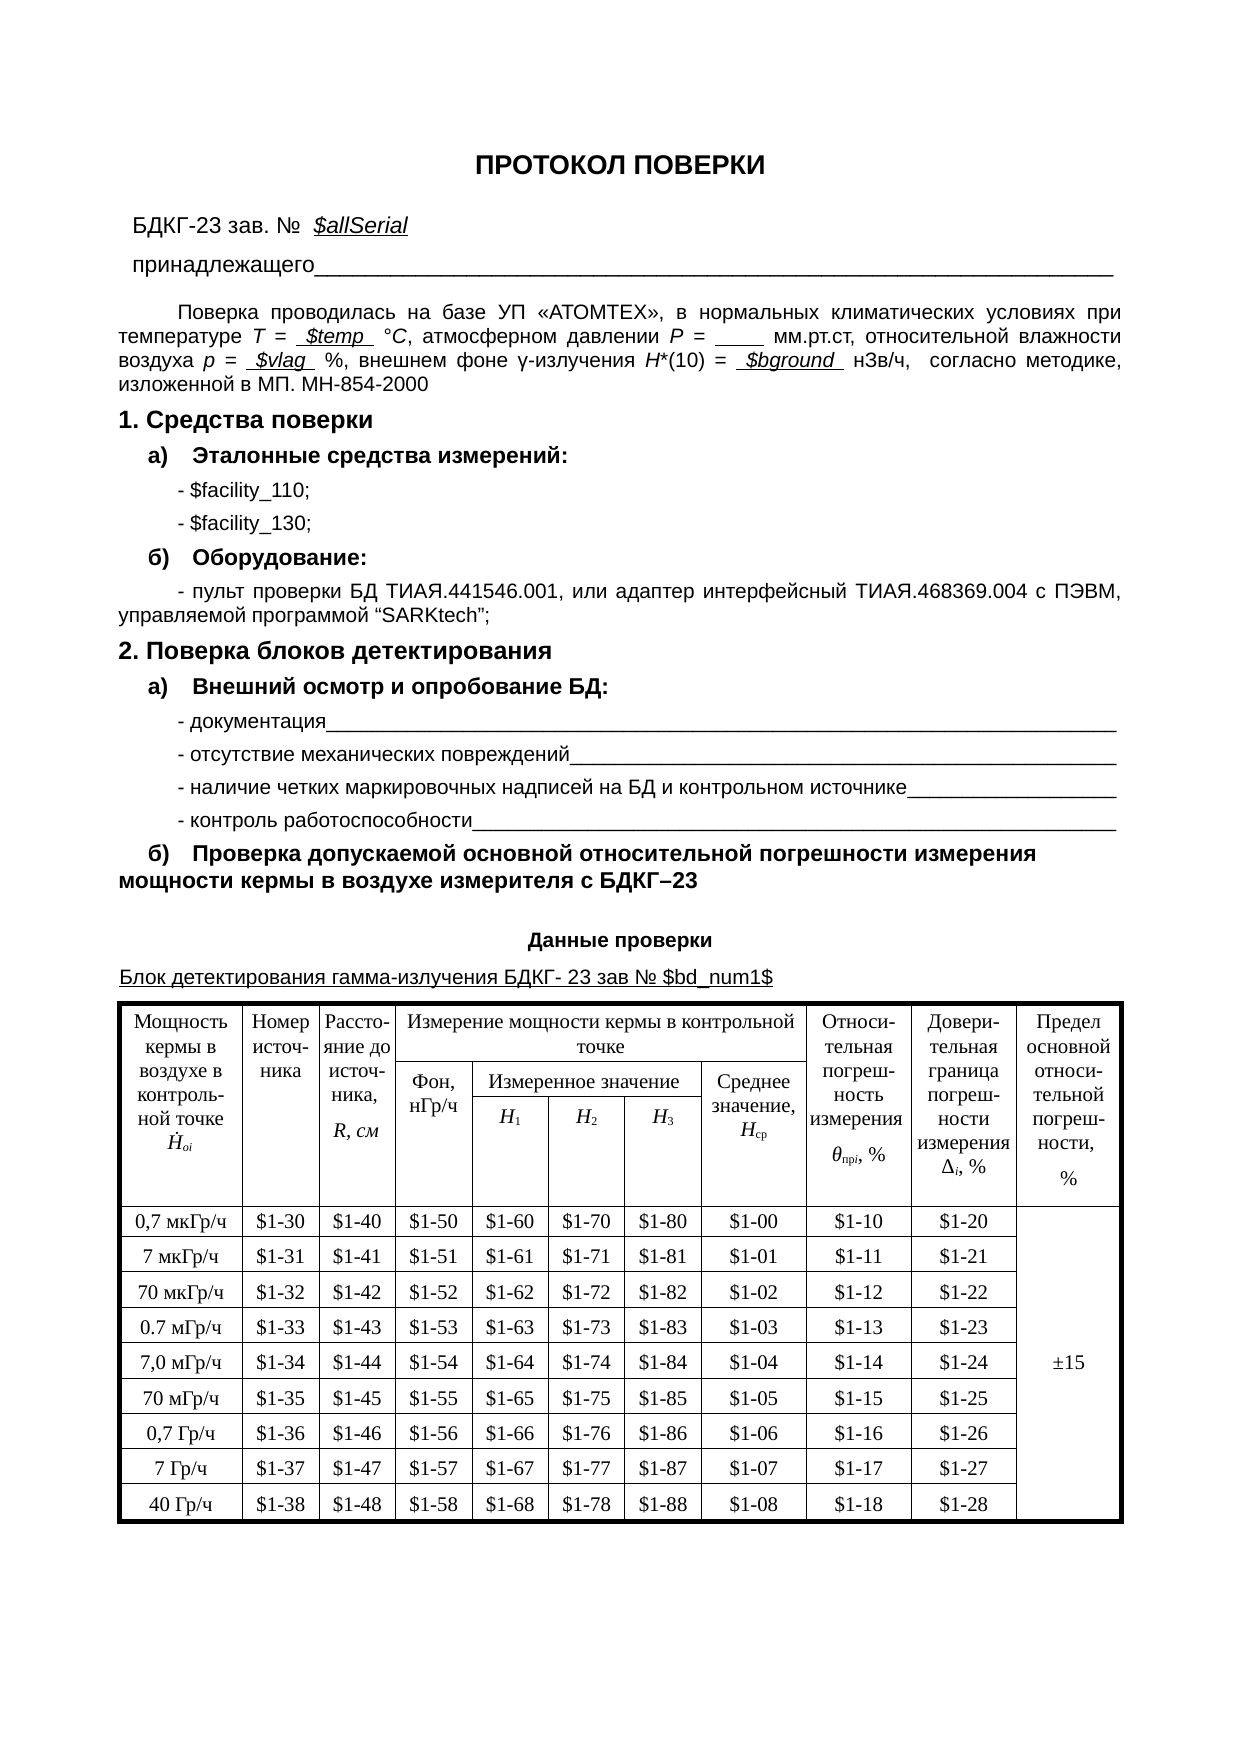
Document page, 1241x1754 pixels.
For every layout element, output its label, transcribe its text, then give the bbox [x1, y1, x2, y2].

text б) Оборудование: [118, 543, 1122, 570]
table_cell Измерение мощности кермы в контрольной точке [396, 1006, 806, 1061]
table_cell 0,7 мкГр/ч [122, 1207, 242, 1236]
table_cell Предел основной относи-тельной погреш-ности, % [1017, 1006, 1119, 1206]
table_cell $1-72 [549, 1272, 624, 1307]
table_cell $1-75 [549, 1379, 624, 1413]
table_cell $1-52 [396, 1272, 472, 1307]
table_cell $1-86 [625, 1414, 701, 1448]
table_cell $1-01 [702, 1237, 806, 1271]
table_cell $1-00 [702, 1207, 806, 1236]
table_cell $1-27 [912, 1449, 1016, 1483]
text - отсутствие механических повреждений [118, 742, 1122, 766]
table_cell $1-42 [320, 1272, 395, 1307]
table_cell $1-56 [396, 1414, 472, 1448]
table_cell ±15 [1017, 1207, 1119, 1519]
text - пульт проверки БД ТИАЯ.441546.001, или адаптер интерфейсный ТИАЯ.468369.004 с ПЭВМ, управляемой программой “SARKtech”; [118, 579, 1122, 627]
table_cell $1-55 [396, 1379, 472, 1413]
table_cell H3 [625, 1097, 701, 1206]
table_cell $1-36 [243, 1414, 319, 1448]
table_cell $1-03 [702, 1308, 806, 1342]
text 2. Поверка блоков детектирования [118, 636, 1122, 664]
table_cell $1-73 [549, 1308, 624, 1342]
table_cell $1-25 [912, 1379, 1016, 1413]
text - контроль работоспособности [118, 807, 1122, 831]
table_cell Номер источ-ника [243, 1006, 319, 1206]
table_cell 70 мГр/ч [122, 1379, 242, 1413]
table_header Блок детектирования гамма-излучения БДКГ- 23 зав № $bd_num1$ [119, 952, 1121, 1001]
text 1. Средства поверки [118, 404, 1122, 433]
table_cell $1-50 [396, 1207, 472, 1236]
table_cell $1-54 [396, 1343, 472, 1377]
table_cell $1-40 [320, 1207, 395, 1236]
table_cell $1-63 [473, 1308, 548, 1342]
table_cell $1-10 [807, 1207, 911, 1236]
table_cell $1-82 [625, 1272, 701, 1307]
table_cell $1-04 [702, 1343, 806, 1377]
table_cell $1-20 [912, 1207, 1016, 1236]
table_cell Довери-тельная граница погреш-ности измерения Δi, % [912, 1006, 1016, 1206]
table_cell $1-85 [625, 1379, 701, 1413]
table_cell $1-74 [549, 1343, 624, 1377]
table_cell $1-06 [702, 1414, 806, 1448]
table_cell $1-02 [702, 1272, 806, 1307]
table_cell $1-67 [473, 1449, 548, 1483]
table_cell 7,0 мГр/ч [122, 1343, 242, 1377]
table_cell $1-62 [473, 1272, 548, 1307]
table_cell $1-78 [549, 1484, 624, 1519]
text а) Эталонные средства измерений: [118, 442, 1122, 469]
table_cell $1-05 [702, 1379, 806, 1413]
table_cell $1-76 [549, 1414, 624, 1448]
table_cell 7 Гр/ч [122, 1449, 242, 1483]
table_cell $1-37 [243, 1449, 319, 1483]
table_cell $1-60 [473, 1207, 548, 1236]
table_cell $1-47 [320, 1449, 395, 1483]
table_cell $1-53 [396, 1308, 472, 1342]
table_cell $1-83 [625, 1308, 701, 1342]
table_cell $1-87 [625, 1449, 701, 1483]
table_cell $1-84 [625, 1343, 701, 1377]
table_cell H2 [549, 1097, 624, 1206]
table_cell $1-68 [473, 1484, 548, 1519]
table_cell $1-45 [320, 1379, 395, 1413]
table_cell $1-57 [396, 1449, 472, 1483]
table_cell $1-08 [702, 1484, 806, 1519]
table_cell $1-14 [807, 1343, 911, 1377]
text ПРОТОКОЛ ПОВЕРКИ [118, 149, 1122, 181]
text б) Проверка допускаемой основной относительной погрешности измерения мощности кермы в воздухе измерителя с БДКГ–23 [118, 840, 1122, 893]
table_cell $1-21 [912, 1237, 1016, 1271]
table_cell $1-70 [549, 1207, 624, 1236]
table_cell $1-16 [807, 1414, 911, 1448]
table_cell $1-24 [912, 1343, 1016, 1377]
table_cell $1-34 [243, 1343, 319, 1377]
table_cell Фон, нГр/ч [396, 1062, 472, 1206]
text БДКГ-23 зав. № $allSerial [132, 212, 1122, 238]
table_cell $1-17 [807, 1449, 911, 1483]
table_cell 40 Гр/ч [122, 1484, 242, 1519]
table_cell $1-71 [549, 1237, 624, 1271]
text принадлежащего [132, 251, 1122, 278]
table_cell $1-65 [473, 1379, 548, 1413]
table_cell Мощность кермы в воздухе в контроль-ной точке Ḣoi [122, 1006, 242, 1206]
table_cell $1-11 [807, 1237, 911, 1271]
table_cell $1-81 [625, 1237, 701, 1271]
table_cell $1-48 [320, 1484, 395, 1519]
table_cell $1-15 [807, 1379, 911, 1413]
table_cell 0,7 Гр/ч [122, 1414, 242, 1448]
table_cell 0.7 мГр/ч [122, 1308, 242, 1342]
table_cell $1-64 [473, 1343, 548, 1377]
table_cell 7 мкГр/ч [122, 1237, 242, 1271]
table_cell $1-35 [243, 1379, 319, 1413]
table_cell $1-32 [243, 1272, 319, 1307]
table_cell $1-66 [473, 1414, 548, 1448]
table_cell $1-07 [702, 1449, 806, 1483]
text а) Внешний осмотр и опробование БД: [118, 673, 1122, 700]
table_cell $1-51 [396, 1237, 472, 1271]
table_cell $1-28 [912, 1484, 1016, 1519]
table_cell $1-18 [807, 1484, 911, 1519]
table_cell $1-46 [320, 1414, 395, 1448]
table_cell $1-41 [320, 1237, 395, 1271]
table_cell $1-77 [549, 1449, 624, 1483]
table_cell Рассто-яние до источ-ника, R, см [320, 1006, 395, 1206]
table_cell $1-22 [912, 1272, 1016, 1307]
text - $facility_110; [118, 478, 1122, 502]
table_cell Относи-тельная погреш-ность измерения θпрi, % [807, 1006, 911, 1206]
text Поверка проводилась на базе УП «АТОМТЕХ», в нормальных климатических условиях при температуре Т = $temp °С, атмосферном давлении Р = мм.рт.ст, относительной влажности воздуха р = $vlag %, внешнем фоне γ-излучения H*(10) = $bground нЗв/ч, согласно методике, изложенной в МП. МН-854-2000 [118, 300, 1122, 396]
table_cell $1-58 [396, 1484, 472, 1519]
table_cell H1 [473, 1097, 548, 1206]
table_cell $1-13 [807, 1308, 911, 1342]
table_cell $1-30 [243, 1207, 319, 1236]
table_cell $1-31 [243, 1237, 319, 1271]
table_cell $1-61 [473, 1237, 548, 1271]
table_cell Среднее значение, Hср [702, 1062, 806, 1206]
text Данные проверки [118, 928, 1122, 952]
text - документация [118, 709, 1122, 733]
table_cell $1-23 [912, 1308, 1016, 1342]
text - $facility_130; [118, 511, 1122, 534]
table_cell $1-44 [320, 1343, 395, 1377]
table_cell $1-26 [912, 1414, 1016, 1448]
text - наличие четких маркировочных надписей на БД и контрольном источнике [118, 774, 1122, 798]
table_cell $1-80 [625, 1207, 701, 1236]
table_cell $1-38 [243, 1484, 319, 1519]
table_cell 70 мкГр/ч [122, 1272, 242, 1307]
table_cell $1-88 [625, 1484, 701, 1519]
table_cell $1-12 [807, 1272, 911, 1307]
table_cell $1-33 [243, 1308, 319, 1342]
table_cell $1-43 [320, 1308, 395, 1342]
table_cell Измеренное значение [473, 1062, 701, 1096]
